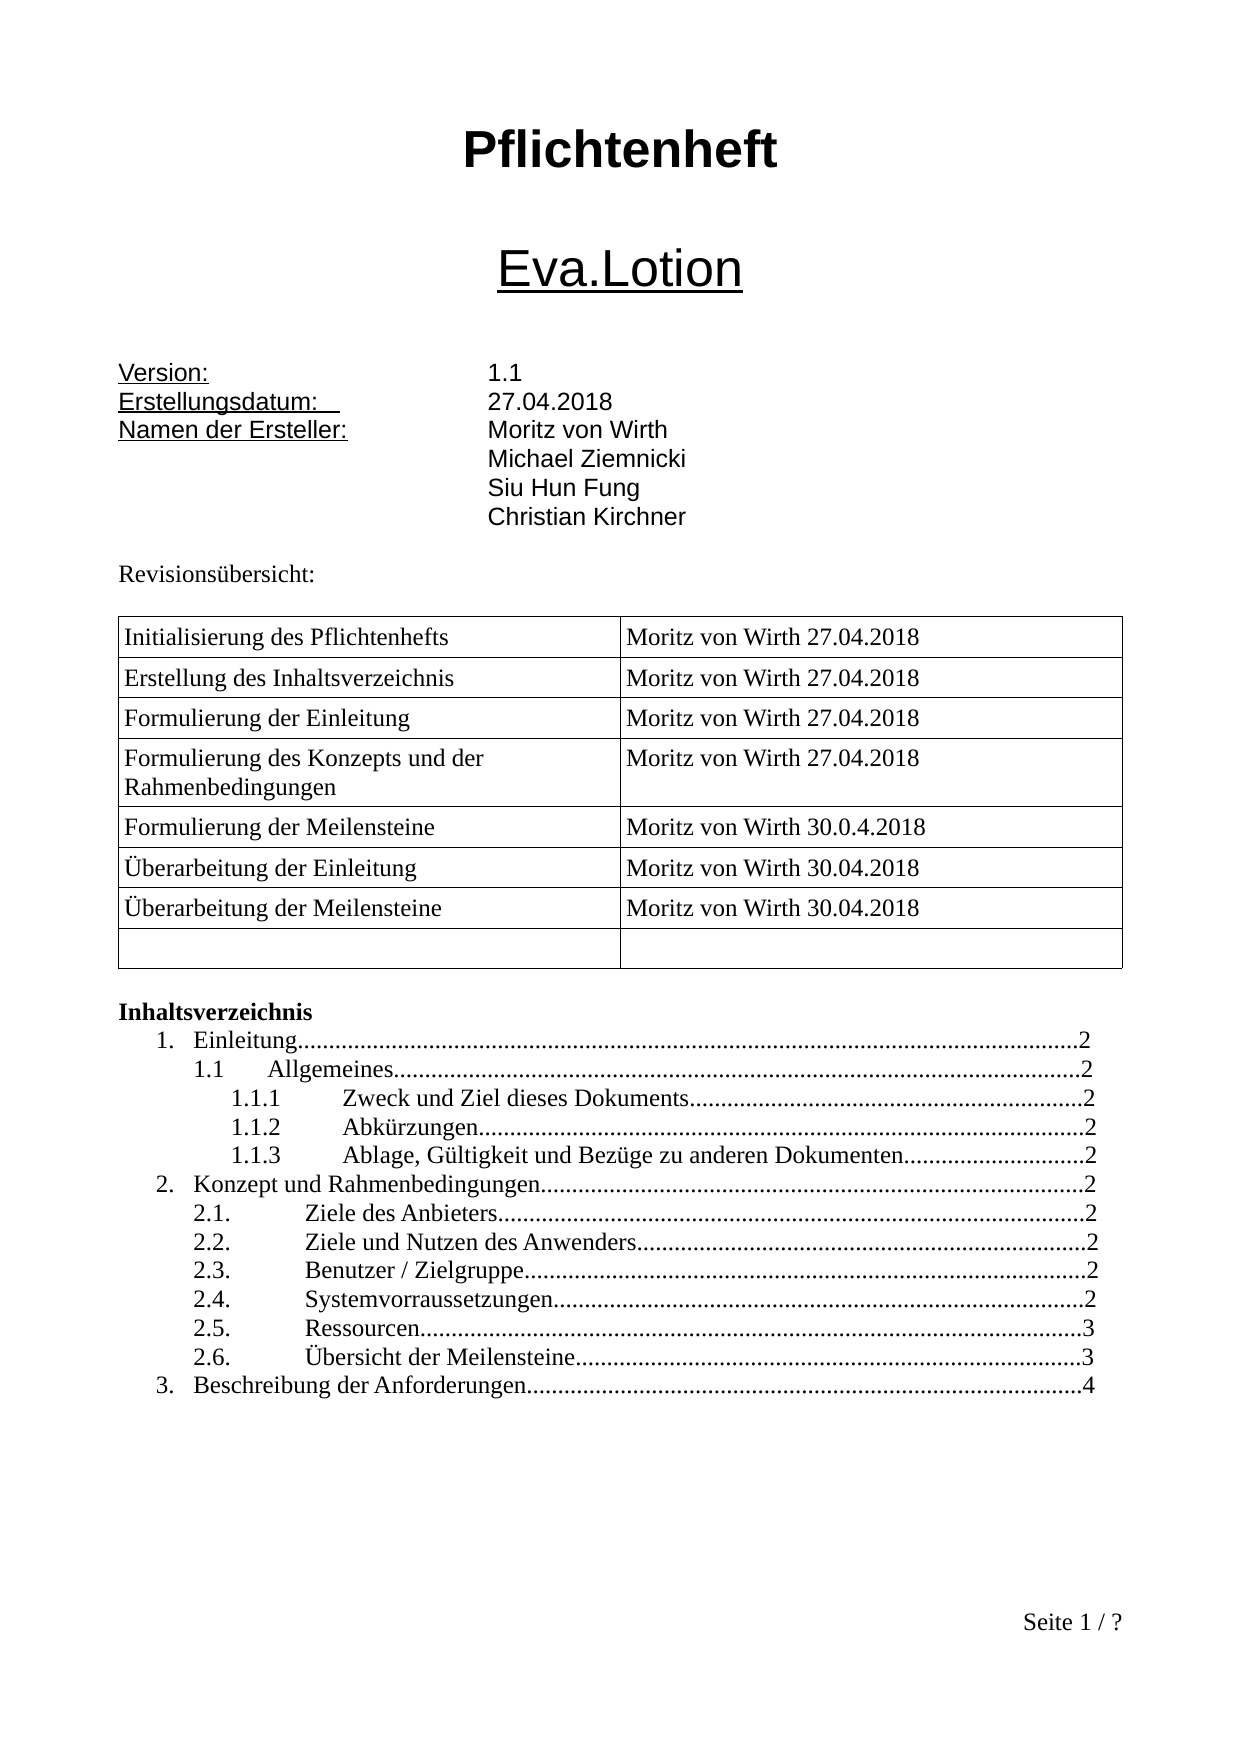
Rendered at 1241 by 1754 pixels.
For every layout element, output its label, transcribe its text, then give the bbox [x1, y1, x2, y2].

list Abkürzungen.................................................................................................2 [231, 1112, 1122, 1140]
table_header Moritz von Wirth 27.04.2018 [621, 617, 1122, 657]
list Einleitung.............................................................................................................................2 [156, 1025, 1122, 1054]
list Ziele und Nutzen des Anwenders........................................................................2 [193, 1227, 1122, 1255]
text Erstellungsdatum: 27.04.2018 [118, 386, 1122, 415]
table_cell Formulierung der Meilensteine [119, 807, 620, 847]
table_cell Moritz von Wirth 27.04.2018 [621, 658, 1122, 697]
list Benutzer / Zielgruppe..........................................................................................2 [193, 1255, 1122, 1284]
table_cell Moritz von Wirth 27.04.2018 [621, 739, 1122, 806]
table_cell Formulierung des Konzepts und der Rahmenbedingungen [119, 739, 620, 806]
list 1.1 Allgemeines..............................................................................................................2 [156, 1054, 1122, 1083]
list Ressourcen..........................................................................................................3 [193, 1313, 1122, 1342]
text Pflichtenheft [118, 118, 1122, 178]
table_header Initialisierung des Pflichtenhefts [119, 617, 620, 657]
table_cell [119, 929, 620, 968]
table_cell Moritz von Wirth 30.04.2018 [621, 888, 1122, 927]
table_cell Überarbeitung der Meilensteine [119, 888, 620, 927]
table_cell Moritz von Wirth 30.04.2018 [621, 848, 1122, 887]
list Ablage, Gültigkeit und Bezüge zu anderen Dokumenten.............................2 [231, 1140, 1122, 1169]
text Eva.Lotion [118, 238, 1122, 298]
text Inhaltsverzeichnis [118, 997, 1122, 1025]
list Beschreibung der Anforderungen.........................................................................................4 [156, 1370, 1122, 1399]
list Ziele des Anbieters..............................................................................................2 [193, 1198, 1122, 1227]
table_cell Moritz von Wirth 30.0.4.2018 [621, 807, 1122, 847]
list Übersicht der Meilensteine.................................................................................3 [193, 1342, 1122, 1370]
table_cell Erstellung des Inhaltsverzeichnis [119, 658, 620, 697]
text Revisionsübersicht: [118, 559, 1122, 588]
table_cell [621, 929, 1122, 968]
text Michael Ziemnicki [118, 444, 1122, 473]
list Zweck und Ziel dieses Dokuments...............................................................2 [231, 1083, 1122, 1112]
table_cell Überarbeitung der Einleitung [119, 848, 620, 887]
table_cell Moritz von Wirth 27.04.2018 [621, 698, 1122, 737]
table_cell Formulierung der Einleitung [119, 698, 620, 737]
text Namen der Ersteller: Moritz von Wirth [118, 415, 1122, 444]
text Version: 1.1 [118, 358, 1122, 386]
list Systemvorraussetzungen.....................................................................................2 [193, 1284, 1122, 1313]
text Christian Kirchner [118, 501, 1122, 530]
list Konzept und Rahmenbedingungen.......................................................................................2 [156, 1169, 1122, 1198]
text Siu Hun Fung [118, 473, 1122, 501]
